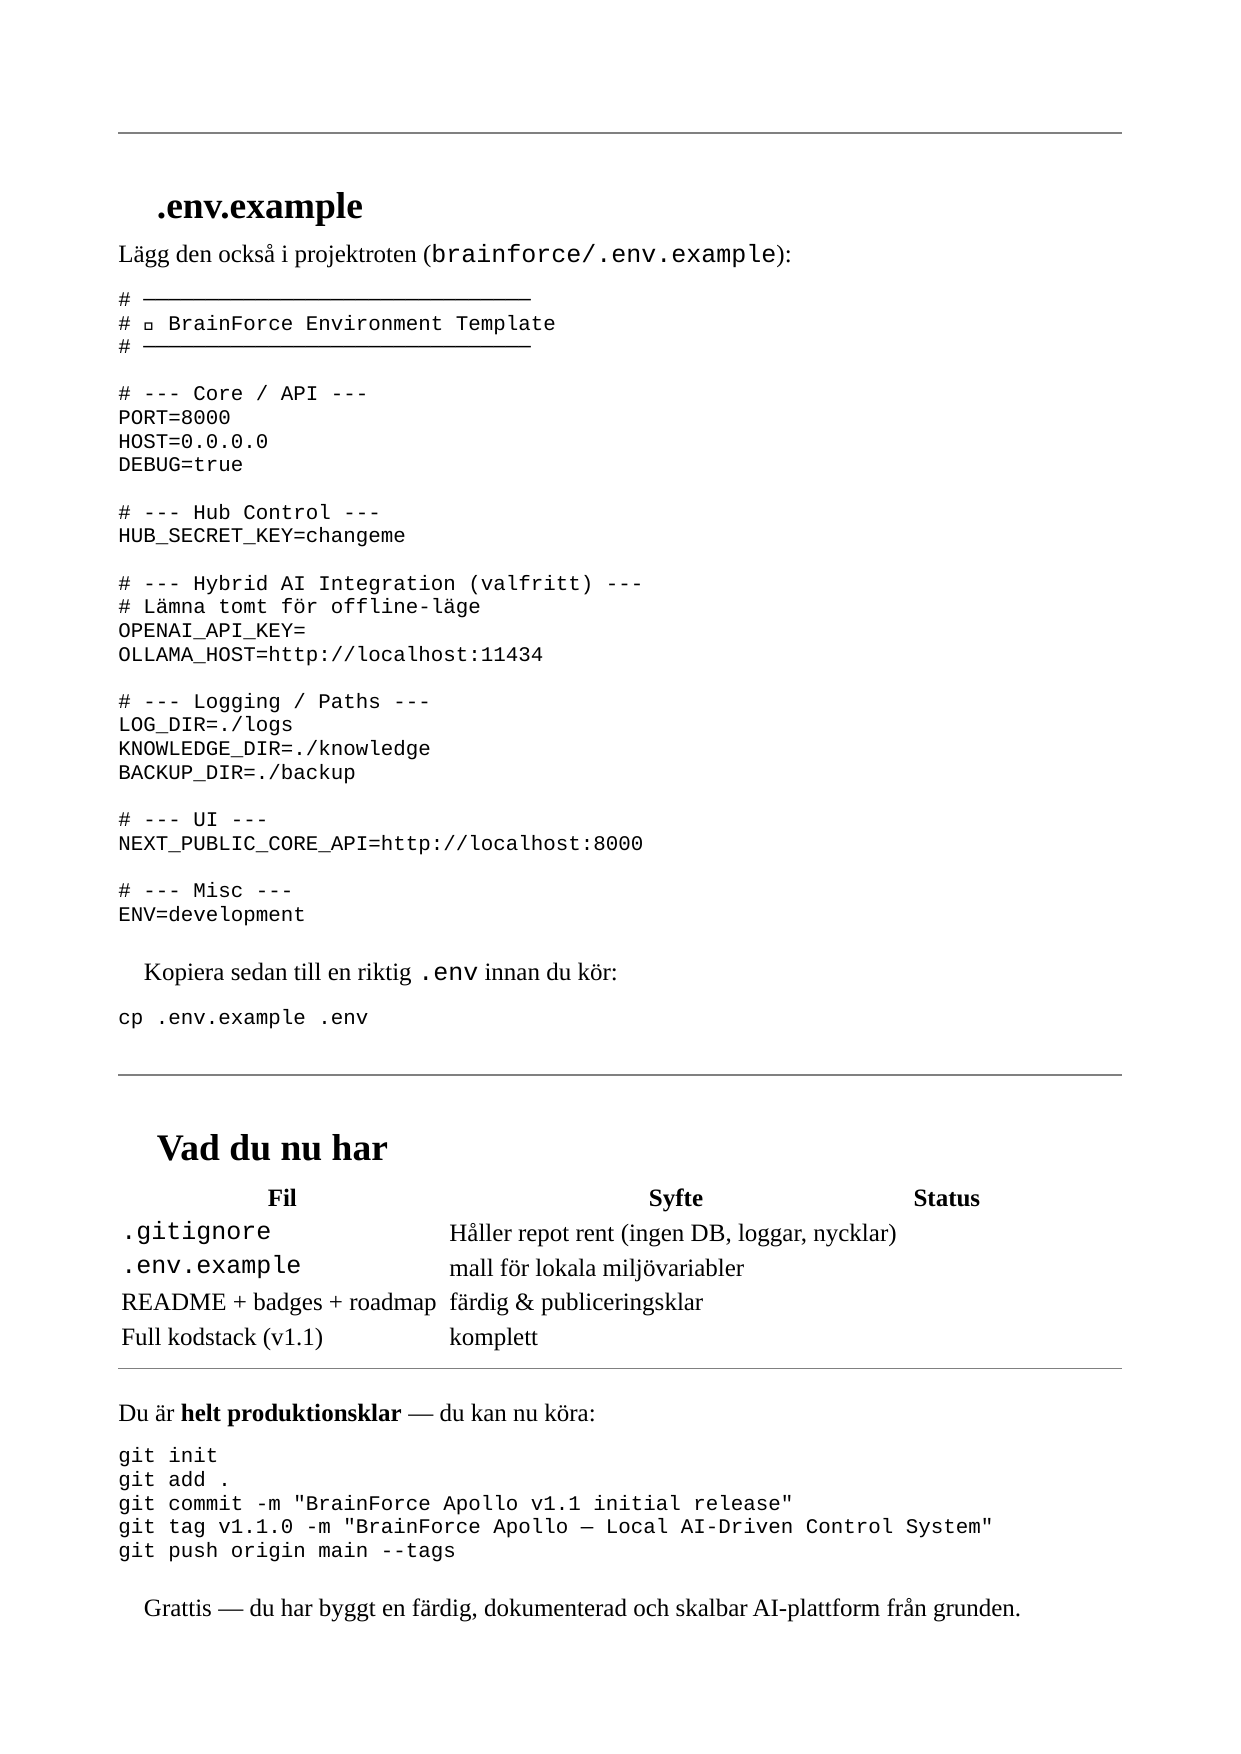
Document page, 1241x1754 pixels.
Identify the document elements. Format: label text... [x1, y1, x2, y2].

text # --- Hub Control --- [118, 502, 1122, 525]
text LOG_DIR=./logs [118, 714, 1122, 738]
text PORT=8000 [118, 407, 1122, 431]
text DEBUG=true [118, 454, 1122, 478]
table_cell Håller repot rent (ingen DB, loggar, nycklar) [446, 1215, 905, 1250]
text # 🧠 BrainForce Environment Template [118, 312, 1122, 336]
text # ─────────────────────────────── [118, 336, 1122, 360]
text git init [118, 1445, 1122, 1469]
text OPENAI_API_KEY= [118, 620, 1122, 643]
text # Lämna tomt för offline-läge [118, 596, 1122, 620]
text # --- Core / API --- [118, 383, 1122, 407]
text cp .env.example .env [118, 1007, 1122, 1030]
text 🧠 Kopiera sedan till en riktig .env innan du kör: [118, 957, 1122, 988]
text # --- Logging / Paths --- [118, 691, 1122, 714]
text git tag v1.1.0 -m "BrainForce Apollo — Local AI-Driven Control System" [118, 1516, 1122, 1540]
table_cell mall för lokala miljövariabler [446, 1250, 905, 1284]
text HOST=0.0.0.0 [118, 431, 1122, 454]
text BACKUP_DIR=./backup [118, 762, 1122, 785]
table_header Status [905, 1181, 988, 1215]
text 🎯 Grattis — du har byggt en färdig, dokumenterad och skalbar AI-plattform från grunden. [118, 1593, 1122, 1622]
table_cell ✅ [905, 1319, 988, 1353]
text # --- Misc --- [118, 880, 1122, 904]
table_cell komplett [446, 1319, 905, 1353]
text Lägg den också i projektroten (brainforce/.env.example): [118, 239, 1122, 270]
table_cell .env.example [118, 1250, 446, 1284]
text # ─────────────────────────────── [118, 289, 1122, 312]
text # --- UI --- [118, 809, 1122, 833]
text NEXT_PUBLIC_CORE_API=http://localhost:8000 [118, 833, 1122, 856]
text git commit -m "BrainForce Apollo v1.1 initial release" [118, 1493, 1122, 1516]
text Du är helt produktionsklar — du kan nu köra: [118, 1398, 1122, 1427]
text OLLAMA_HOST=http://localhost:11434 [118, 643, 1122, 667]
text KNOWLEDGE_DIR=./knowledge [118, 738, 1122, 762]
table_cell ✅ [905, 1250, 988, 1284]
table_cell färdig & publiceringsklar [446, 1284, 905, 1319]
table_cell ✅ [905, 1215, 988, 1250]
table_cell README + badges + roadmap [118, 1284, 446, 1319]
table_cell ✅ [905, 1284, 988, 1319]
text ENV=development [118, 904, 1122, 927]
text git add . [118, 1469, 1122, 1493]
subtitle ✅ Vad du nu har [118, 1125, 1122, 1168]
text git push origin main --tags [118, 1540, 1122, 1564]
table_cell .gitignore [118, 1215, 446, 1250]
text # --- Hybrid AI Integration (valfritt) --- [118, 573, 1122, 596]
table_cell Full kodstack (v1.1) [118, 1319, 446, 1353]
subtitle 🔐 .env.example [118, 183, 1122, 226]
table_header Fil [118, 1181, 446, 1215]
text HUB_SECRET_KEY=changeme [118, 525, 1122, 549]
table_header Syfte [446, 1181, 905, 1215]
